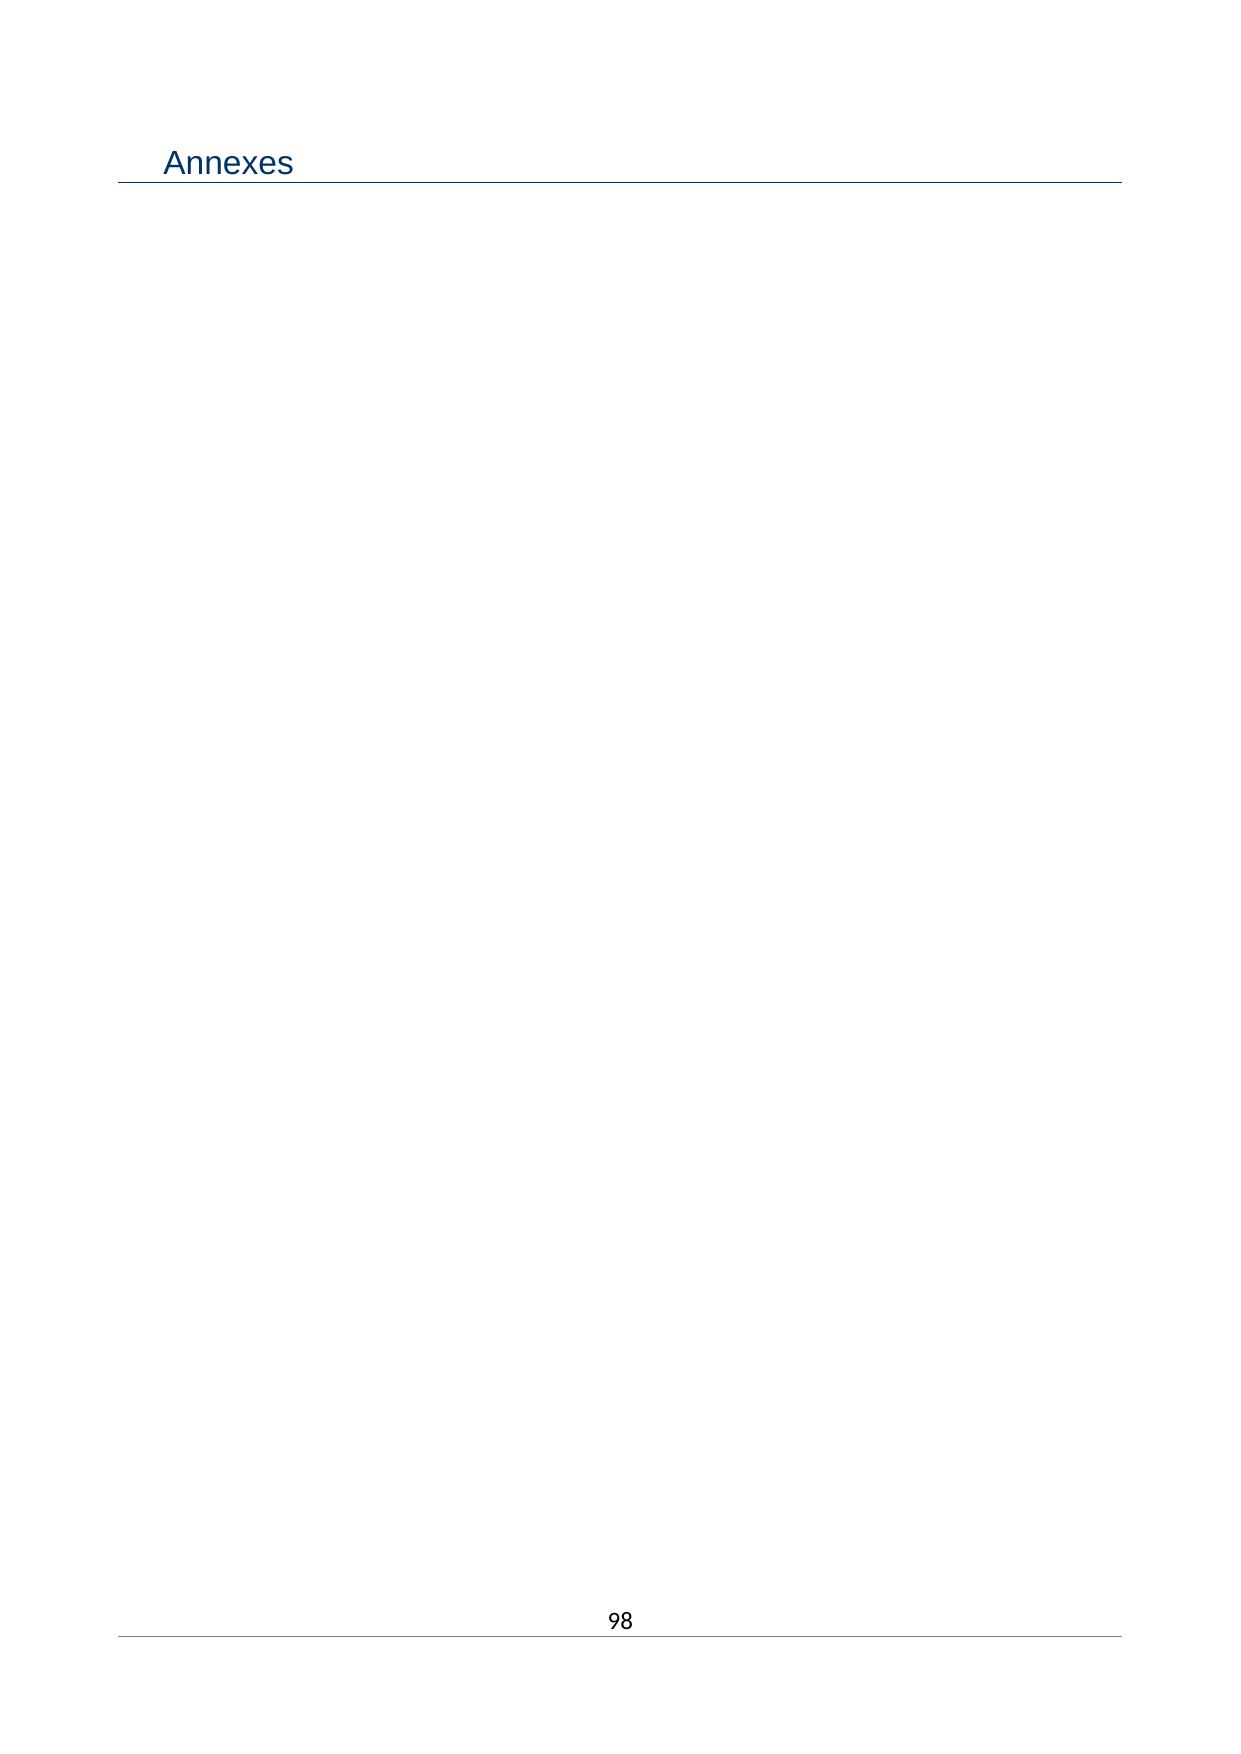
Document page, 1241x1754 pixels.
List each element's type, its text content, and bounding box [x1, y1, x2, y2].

subtitle Annexes [118, 143, 1122, 182]
